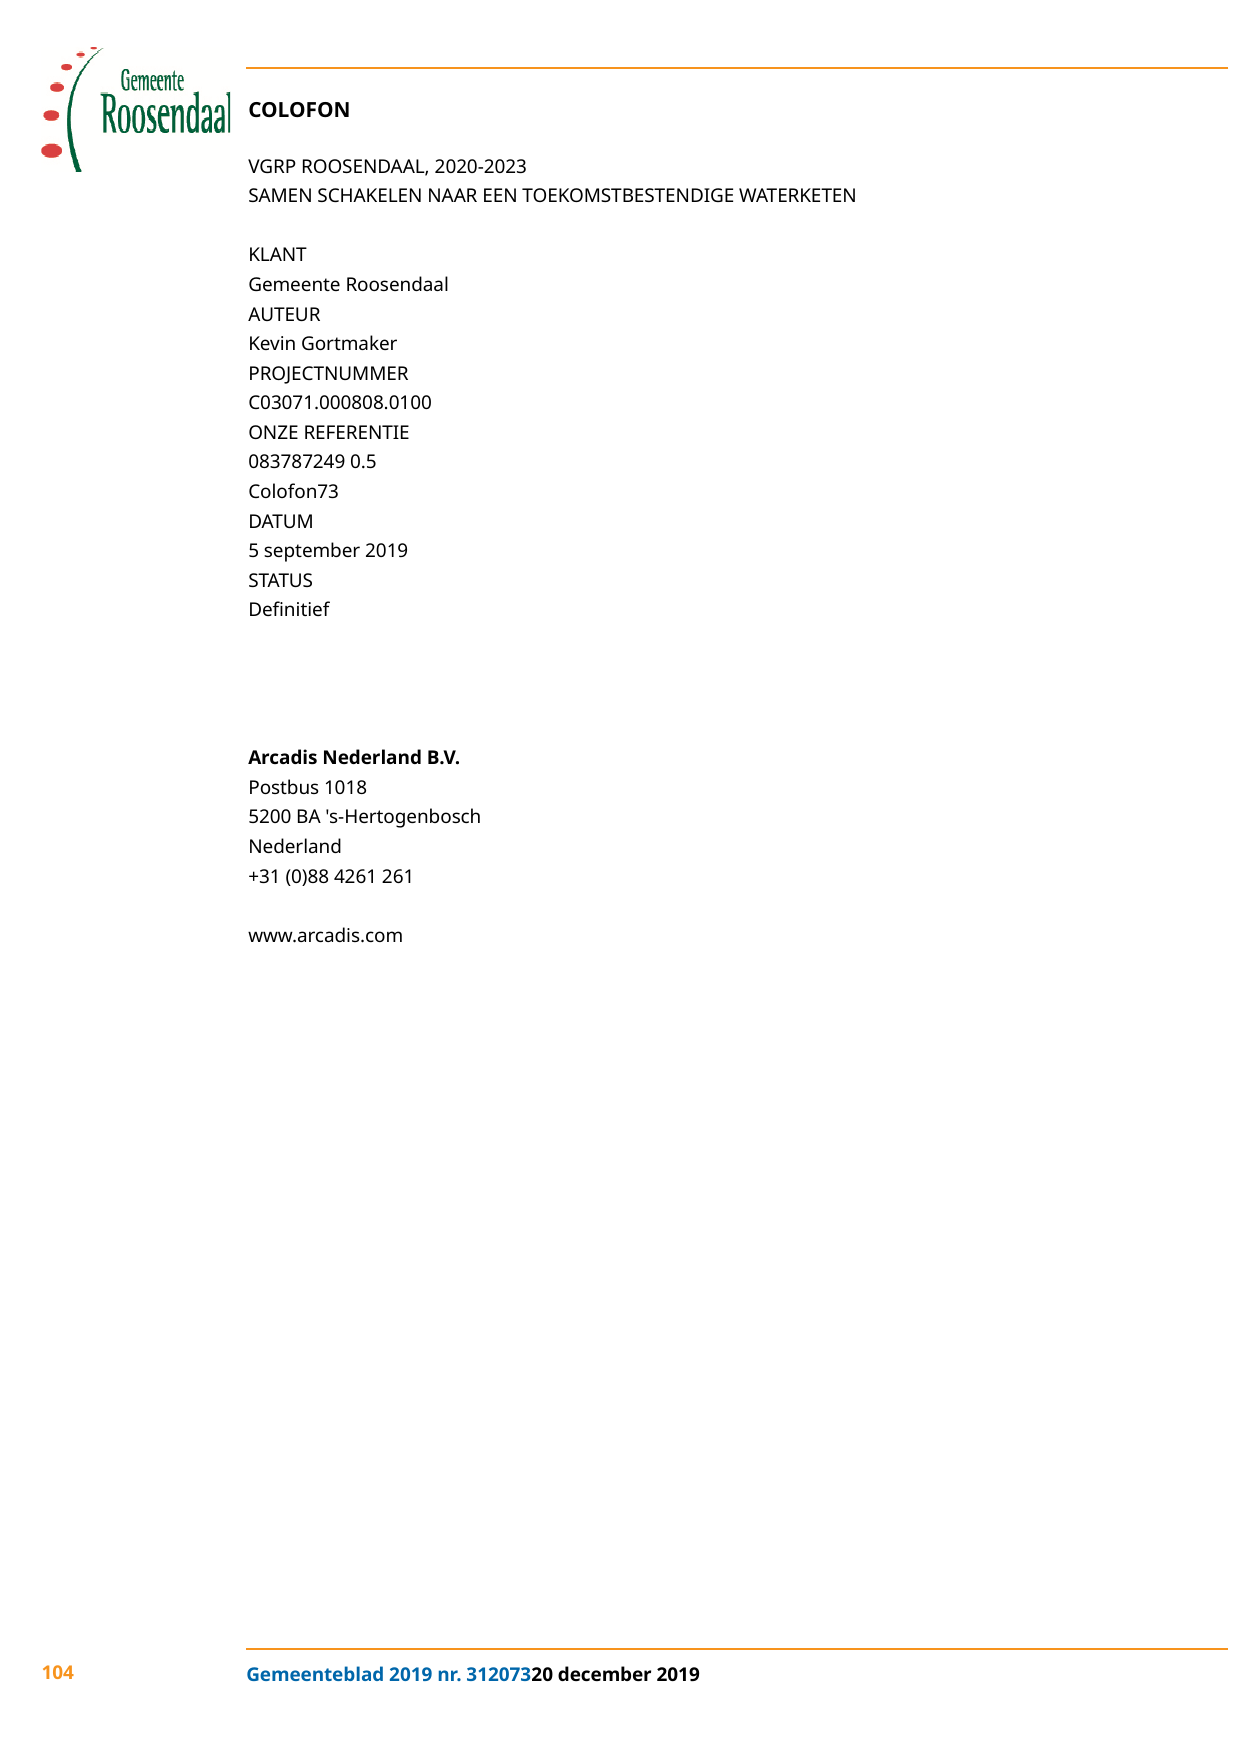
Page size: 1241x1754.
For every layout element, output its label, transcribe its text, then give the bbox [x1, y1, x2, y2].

text ONZE REFERENTIE [248, 419, 1152, 445]
text COLOFON [248, 95, 1152, 123]
text Kevin Gortmaker [248, 330, 1152, 356]
text +31 (0)88 4261 261 [248, 863, 1152, 889]
picture [41, 47, 231, 172]
text DATUM [248, 508, 1152, 534]
text Definitief [248, 597, 1152, 622]
text AUTEUR [248, 301, 1152, 327]
text STATUS [248, 567, 1152, 593]
text Nederland [248, 833, 1152, 859]
text C03071.000808.0100 [248, 389, 1152, 415]
text 5200 BA 's-Hertogenbosch [248, 804, 1152, 829]
text VGRP ROOSENDAAL, 2020-2023 [248, 153, 1152, 179]
text Gemeente Roosendaal [248, 271, 1152, 297]
text KLANT [248, 242, 1152, 267]
text Colofon73 [248, 478, 1152, 504]
text SAMEN SCHAKELEN NAAR EEN TOEKOMSTBESTENDIGE WATERKETEN [248, 182, 1152, 208]
text Postbus 1018 [248, 774, 1152, 800]
text Arcadis Nederland B.V. [248, 744, 1152, 770]
text 5 september 2019 [248, 537, 1152, 563]
text 083787249 0.5 [248, 449, 1152, 474]
text www.arcadis.com [248, 922, 1152, 948]
text PROJECTNUMMER [248, 360, 1152, 386]
